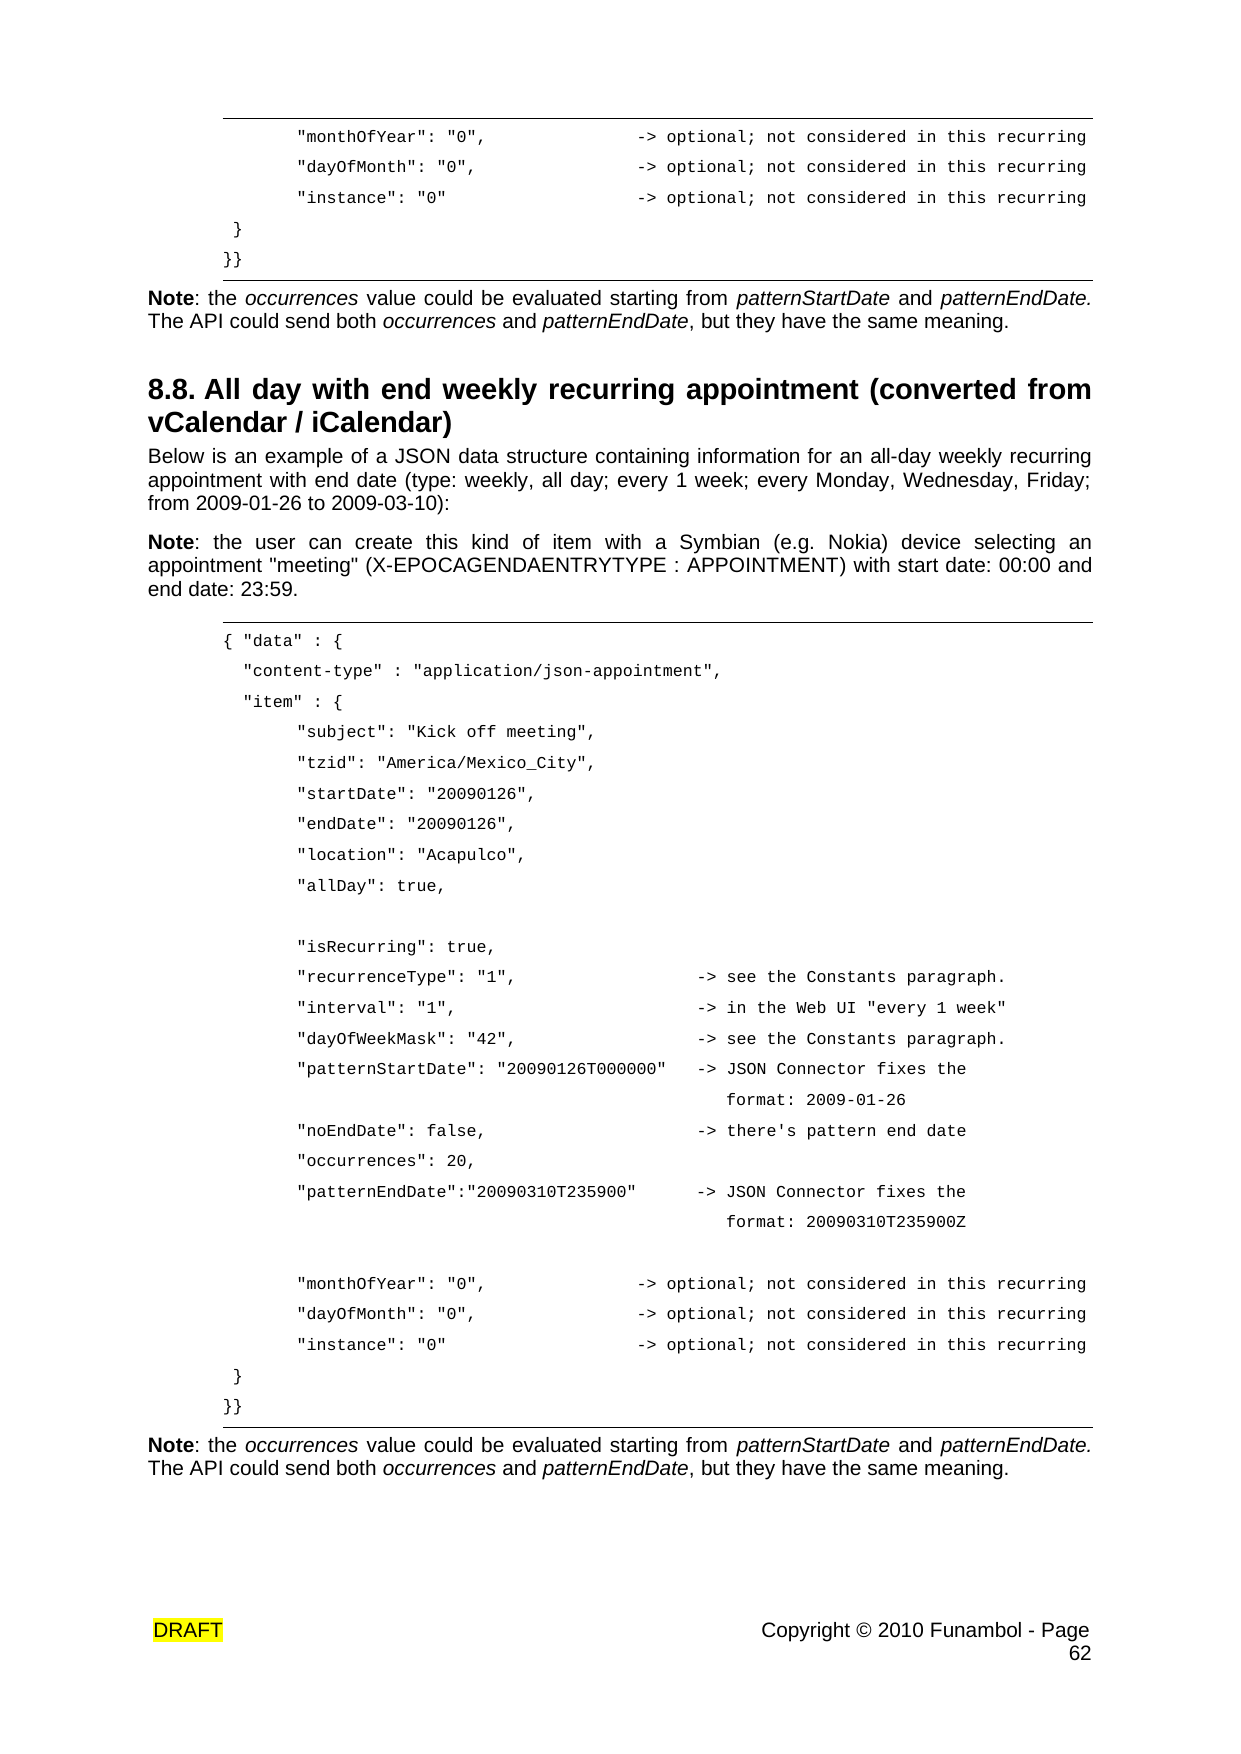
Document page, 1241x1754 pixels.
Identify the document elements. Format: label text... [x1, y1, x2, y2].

text "dayOfMonth": "0", -> optional; not considered in this recurring [223, 1296, 1093, 1325]
text "content-type" : "application/json-appointment", [223, 652, 1093, 682]
text Note: the user can create this kind of item with a Symbian (e.g. Nokia) device selecting an appointment "meeting" (X-EPOCAGENDAENTRYTYPE : APPOINTMENT) with start date: 00:00 and end date: 23:59. [148, 530, 1093, 601]
text "isRecurring": true, [223, 928, 1093, 957]
text "instance": "0" -> optional; not considered in this recurring [223, 179, 1093, 208]
text Below is an example of a JSON data structure containing information for an all-day weekly recurring appointment with end date (type: weekly, all day; every 1 week; every Monday, Wednesday, Friday; from 2009-01-26 to 2009-03-10): [148, 444, 1093, 515]
text "patternEndDate":"20090310T235900" -> JSON Connector fixes the [223, 1173, 1093, 1202]
text format: 2009-01-26 [223, 1081, 1093, 1110]
text "location": "Acapulco", [223, 836, 1093, 865]
text "monthOfYear": "0", -> optional; not considered in this recurring [223, 119, 1093, 147]
text "occurrences": 20, [223, 1142, 1093, 1172]
text { "data" : { [223, 623, 1093, 651]
text "noEndDate": false, -> there's pattern end date [223, 1112, 1093, 1141]
text } [223, 210, 1093, 239]
text "monthOfYear": "0", -> optional; not considered in this recurring [223, 1265, 1093, 1294]
text "dayOfMonth": "0", -> optional; not considered in this recurring [223, 149, 1093, 178]
text }} [223, 241, 1093, 280]
text "dayOfWeekMask": "42", -> see the Constants paragraph. [223, 1020, 1093, 1049]
text "instance": "0" -> optional; not considered in this recurring [223, 1326, 1093, 1355]
text }} [223, 1387, 1093, 1427]
text "patternStartDate": "20090126T000000" -> JSON Connector fixes the [223, 1051, 1093, 1080]
text Note: the occurrences value could be evaluated starting from patternStartDate and patternEndDate. The API could send both occurrences and patternEndDate, but they have the same meaning. [148, 286, 1093, 333]
text format: 20090310T235900Z [223, 1204, 1093, 1233]
text "subject": "Kick off meeting", [223, 714, 1093, 743]
text Note: the occurrences value could be evaluated starting from patternStartDate and patternEndDate. The API could send both occurrences and patternEndDate, but they have the same meaning. [148, 1433, 1093, 1480]
text "item" : { [223, 683, 1093, 712]
text "startDate": "20090126", [223, 775, 1093, 804]
text "recurrenceType": "1", -> see the Constants paragraph. [223, 959, 1093, 988]
text "interval": "1", -> in the Web UI "every 1 week" [223, 989, 1093, 1018]
text "endDate": "20090126", [223, 806, 1093, 835]
text "allDay": true, [223, 867, 1093, 896]
subtitle All day with end weekly recurring appointment (converted from vCalendar / iCalendar) [148, 373, 1093, 438]
text "tzid": "America/Mexico_City", [223, 744, 1093, 773]
text } [223, 1357, 1093, 1386]
